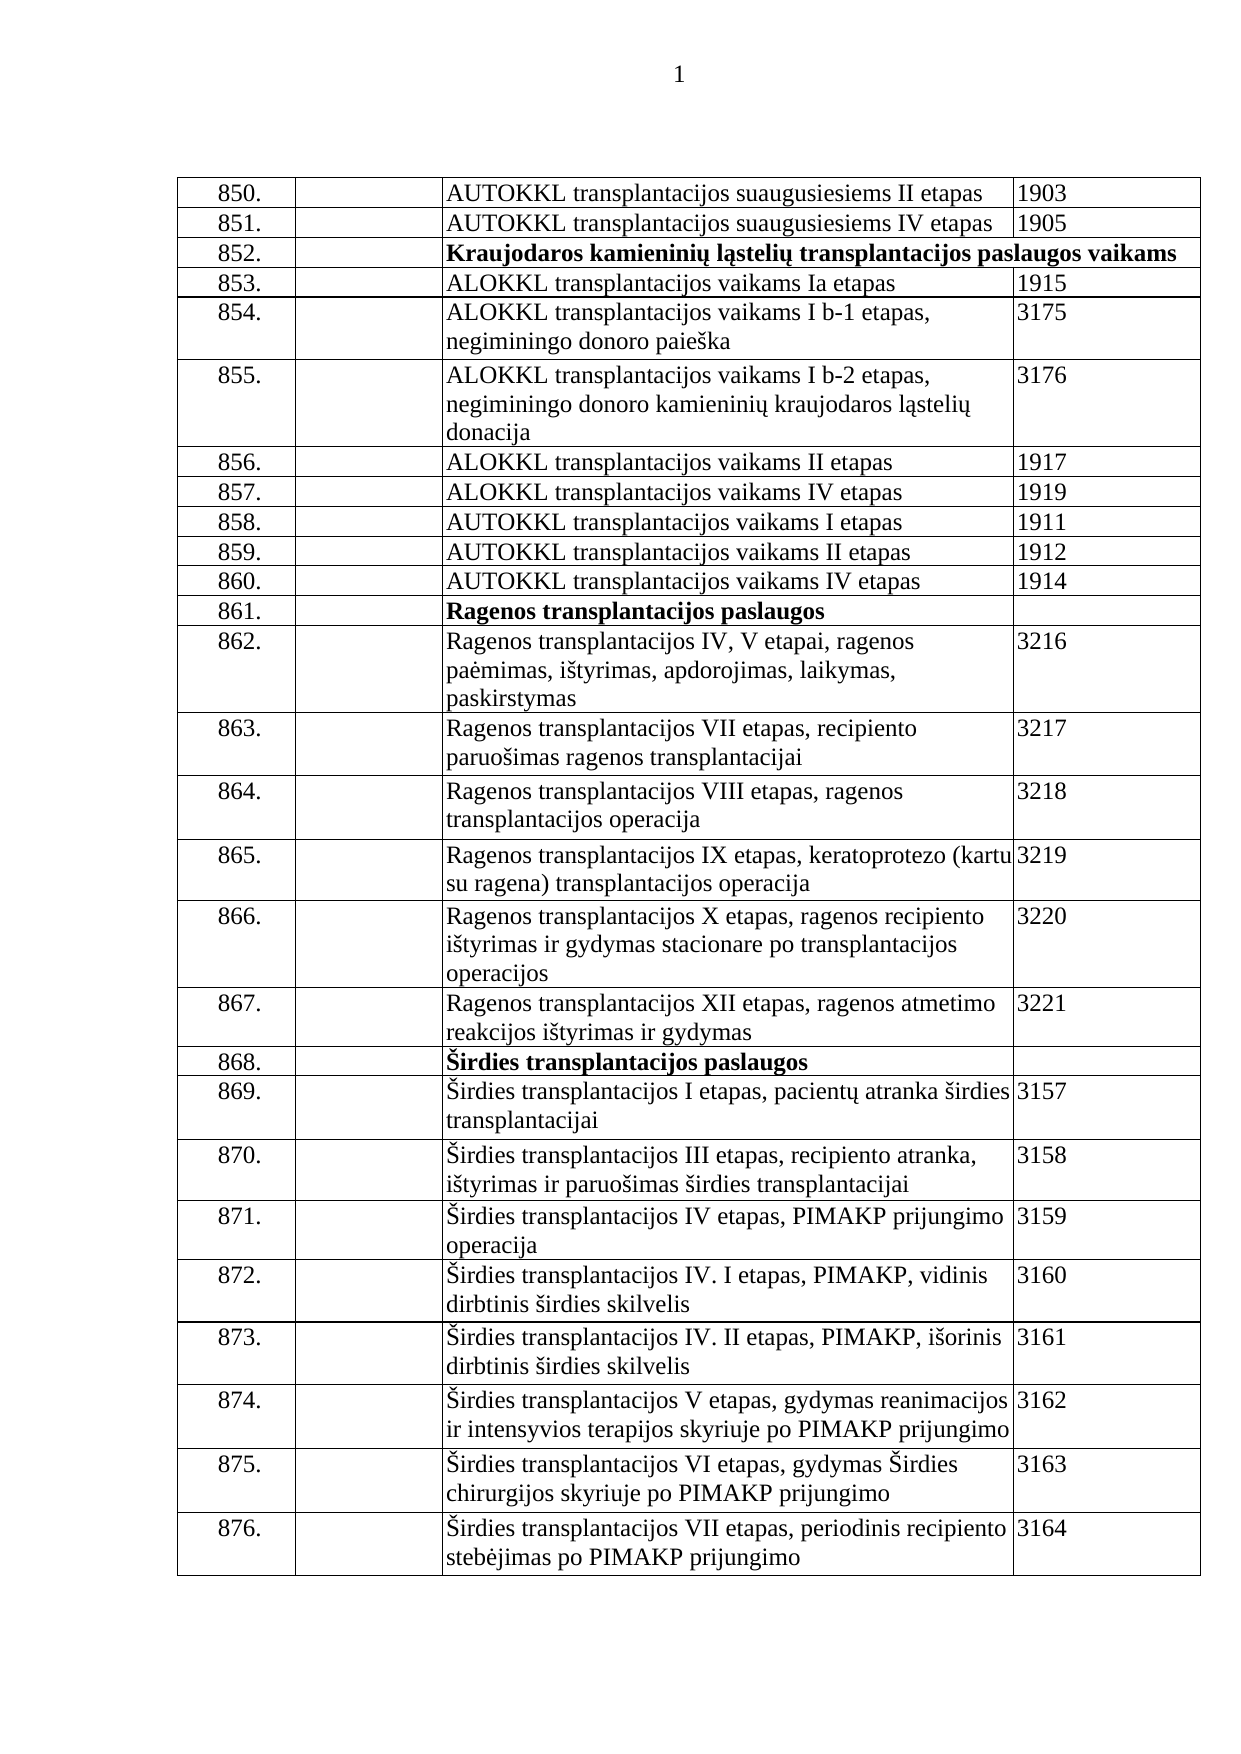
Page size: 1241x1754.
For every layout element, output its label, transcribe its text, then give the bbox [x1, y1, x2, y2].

table_cell [296, 477, 442, 506]
table_cell [296, 1513, 442, 1574]
table_cell 3159 [1014, 1201, 1200, 1259]
table_cell ALOKKL transplantacijos vaikams I b-2 etapas, negiminingo donoro kamieninių kraujodaros ląstelių donacija [443, 360, 1013, 446]
table_cell 859. [178, 537, 295, 565]
table_cell [296, 988, 442, 1046]
table_cell [296, 1323, 442, 1384]
table_cell 870. [178, 1140, 295, 1200]
table_cell 858. [178, 507, 295, 536]
table_cell 866. [178, 901, 295, 987]
table_cell Širdies transplantacijos IV. II etapas, PIMAKP, išorinis dirbtinis širdies skilvelis [443, 1323, 1013, 1384]
table_cell [296, 626, 442, 712]
table_cell 1915 [1014, 268, 1200, 296]
table_cell [1014, 596, 1200, 625]
table_cell 865. [178, 840, 295, 900]
table_cell 872. [178, 1260, 295, 1321]
table_cell Širdies transplantacijos IV etapas, PIMAKP prijungimo operacija [443, 1201, 1013, 1259]
table_cell [296, 178, 442, 207]
table_cell AUTOKKL transplantacijos vaikams II etapas [443, 537, 1013, 565]
table_cell [296, 713, 442, 775]
table_cell 850. [178, 178, 295, 207]
table_cell [296, 776, 442, 839]
table_cell [296, 1260, 442, 1321]
table_cell 3175 [1014, 298, 1200, 359]
table_cell [1014, 1047, 1200, 1075]
table_cell 853. [178, 268, 295, 296]
table_cell [296, 238, 442, 267]
table_cell [296, 507, 442, 536]
table_cell 3162 [1014, 1385, 1200, 1448]
table_cell [296, 537, 442, 565]
table_cell Ragenos transplantacijos paslaugos [443, 596, 1013, 625]
table_cell 3160 [1014, 1260, 1200, 1321]
table_cell [296, 268, 442, 296]
table_cell 852. [178, 238, 295, 267]
table_cell 856. [178, 447, 295, 476]
table_cell 3176 [1014, 360, 1200, 446]
table_cell [296, 596, 442, 625]
table_cell 855. [178, 360, 295, 446]
table_cell 869. [178, 1076, 295, 1139]
table_cell 3163 [1014, 1449, 1200, 1512]
table_cell Ragenos transplantacijos VII etapas, recipiento paruošimas ragenos transplantacijai [443, 713, 1013, 775]
table_cell 867. [178, 988, 295, 1046]
table_cell Ragenos transplantacijos IV, V etapai, ragenos paėmimas, ištyrimas, apdorojimas, laikymas, paskirstymas [443, 626, 1013, 712]
table_cell 3220 [1014, 901, 1200, 987]
table_cell [296, 1047, 442, 1075]
table_cell 863. [178, 713, 295, 775]
table_cell ALOKKL transplantacijos vaikams Ia etapas [443, 268, 1013, 296]
table_cell ALOKKL transplantacijos vaikams IV etapas [443, 477, 1013, 506]
table_cell 1914 [1014, 566, 1200, 595]
table_cell 854. [178, 298, 295, 359]
table_cell AUTOKKL transplantacijos suaugusiesiems IV etapas [443, 208, 1013, 237]
table_cell Širdies transplantacijos VI etapas, gydymas Širdies chirurgijos skyriuje po PIMAKP prijungimo [443, 1449, 1013, 1512]
table_cell ALOKKL transplantacijos vaikams II etapas [443, 447, 1013, 476]
table_cell Širdies transplantacijos paslaugos [443, 1047, 1013, 1075]
table_cell 871. [178, 1201, 295, 1259]
table_cell 851. [178, 208, 295, 237]
table_cell [296, 840, 442, 900]
table_cell AUTOKKL transplantacijos vaikams IV etapas [443, 566, 1013, 595]
table_cell Širdies transplantacijos VII etapas, periodinis recipiento stebėjimas po PIMAKP prijungimo [443, 1513, 1013, 1574]
table_cell Širdies transplantacijos III etapas, recipiento atranka, ištyrimas ir paruošimas širdies transplantacijai [443, 1140, 1013, 1200]
table_cell 1912 [1014, 537, 1200, 565]
table_cell 873. [178, 1323, 295, 1384]
table_cell 3219 [1014, 840, 1200, 900]
table_cell Kraujodaros kamieninių ląstelių transplantacijos paslaugos vaikams [443, 238, 1200, 267]
table_cell Širdies transplantacijos I etapas, pacientų atranka širdies transplantacijai [443, 1076, 1013, 1139]
table_cell 3161 [1014, 1323, 1200, 1384]
table_cell AUTOKKL transplantacijos vaikams I etapas [443, 507, 1013, 536]
table_cell 1903 [1014, 178, 1200, 207]
table_cell 3217 [1014, 713, 1200, 775]
table_cell [296, 298, 442, 359]
table_cell Ragenos transplantacijos XII etapas, ragenos atmetimo reakcijos ištyrimas ir gydymas [443, 988, 1013, 1046]
table_cell 1917 [1014, 447, 1200, 476]
table_cell [296, 1449, 442, 1512]
table_cell 1905 [1014, 208, 1200, 237]
table_cell 874. [178, 1385, 295, 1448]
table_cell [296, 1385, 442, 1448]
table_cell 864. [178, 776, 295, 839]
table_cell 3216 [1014, 626, 1200, 712]
table_cell [296, 360, 442, 446]
table_cell [296, 566, 442, 595]
table_cell 876. [178, 1513, 295, 1574]
table_cell ALOKKL transplantacijos vaikams I b-1 etapas, negiminingo donoro paieška [443, 298, 1013, 359]
table_cell Ragenos transplantacijos VIII etapas, ragenos transplantacijos operacija [443, 776, 1013, 839]
table_cell 861. [178, 596, 295, 625]
table_cell Ragenos transplantacijos X etapas, ragenos recipiento ištyrimas ir gydymas stacionare po transplantacijos operacijos [443, 901, 1013, 987]
table_cell 1919 [1014, 477, 1200, 506]
table_cell 1911 [1014, 507, 1200, 536]
table_cell Ragenos transplantacijos IX etapas, keratoprotezo (kartu su ragena) transplantacijos operacija [443, 840, 1013, 900]
table_cell Širdies transplantacijos V etapas, gydymas reanimacijos ir intensyvios terapijos skyriuje po PIMAKP prijungimo [443, 1385, 1013, 1448]
table_cell [296, 1201, 442, 1259]
table_cell [296, 1140, 442, 1200]
table_cell Širdies transplantacijos IV. I etapas, PIMAKP, vidinis dirbtinis širdies skilvelis [443, 1260, 1013, 1321]
table_cell 3221 [1014, 988, 1200, 1046]
table_cell 3218 [1014, 776, 1200, 839]
table_cell [296, 901, 442, 987]
table_cell 860. [178, 566, 295, 595]
table_cell 857. [178, 477, 295, 506]
table_cell 3158 [1014, 1140, 1200, 1200]
table_cell 868. [178, 1047, 295, 1075]
table_cell [296, 1076, 442, 1139]
table_cell [296, 208, 442, 237]
table_cell 862. [178, 626, 295, 712]
table_cell 3164 [1014, 1513, 1200, 1574]
table_cell AUTOKKL transplantacijos suaugusiesiems II etapas [443, 178, 1013, 207]
table_cell [296, 447, 442, 476]
table_cell 3157 [1014, 1076, 1200, 1139]
table_cell 875. [178, 1449, 295, 1512]
